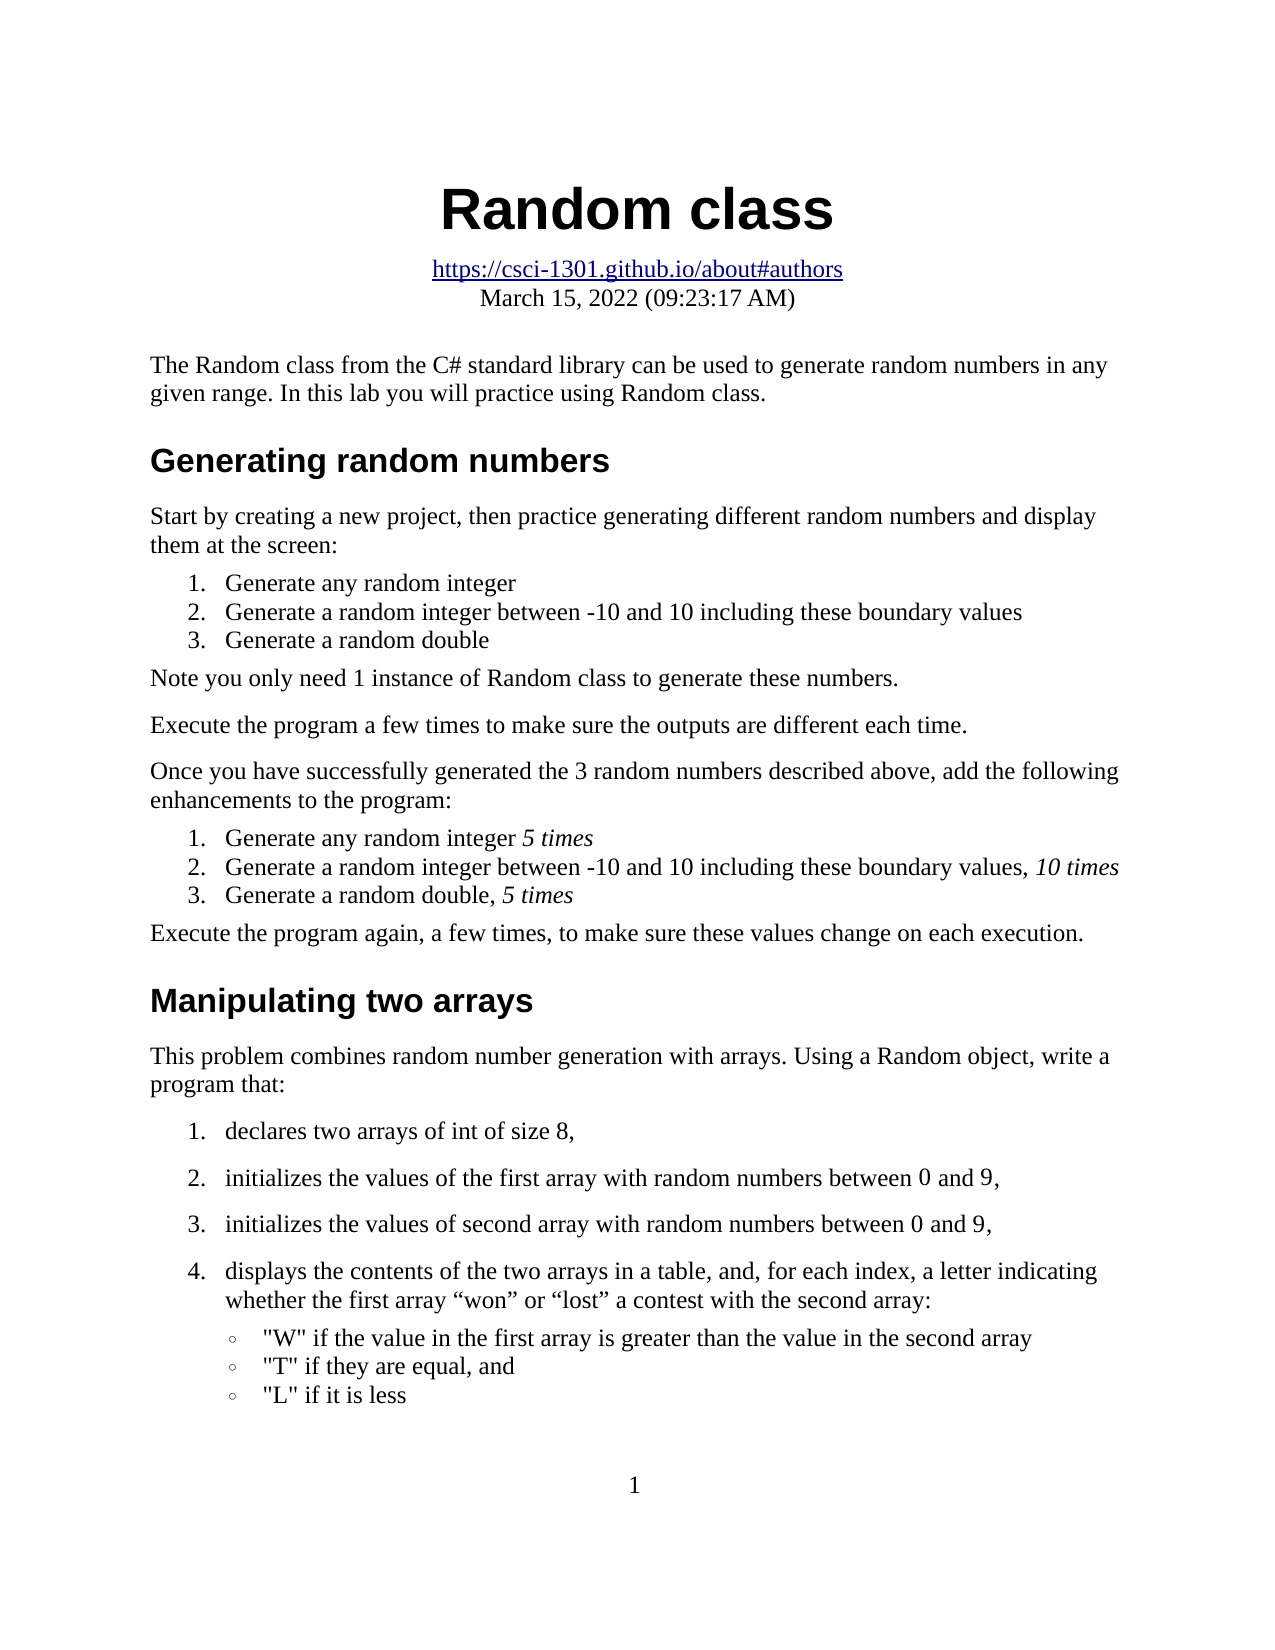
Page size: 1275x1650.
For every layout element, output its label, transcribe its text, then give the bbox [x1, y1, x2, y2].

list Generate a random double, 5 times [187, 880, 1125, 909]
list Generate any random integer [187, 568, 1125, 597]
list displays the contents of the two arrays in a table, and, for each index, a letter indicating whether the first array “won” or “lost” a contest with the second array: [187, 1256, 1125, 1314]
title Random class [150, 175, 1125, 242]
text Once you have successfully generated the 3 random numbers described above, add the following enhancements to the program: [150, 756, 1125, 814]
list "T" if they are equal, and [225, 1351, 1125, 1380]
list Generate any random integer 5 times [187, 823, 1125, 852]
text Execute the program a few times to make sure the outputs are different each time. [150, 710, 1125, 738]
list Generate a random double [187, 625, 1125, 654]
subtitle Manipulating two arrays [150, 981, 1125, 1019]
text Execute the program again, a few times, to make sure these values change on each execution. [150, 918, 1125, 947]
text March 15, 2022 (09:23:17 AM) [150, 283, 1125, 312]
text The Random class from the C# standard library can be used to generate random numbers in any given range. In this lab you will practice using Random class. [150, 350, 1125, 407]
text This problem combines random number generation with arrays. Using a Random object, write a program that: [150, 1041, 1125, 1098]
subtitle Generating random numbers [150, 441, 1125, 480]
list Generate a random integer between -10 and 10 including these boundary values [187, 597, 1125, 625]
list initializes the values of second array with random numbers between and , [187, 1209, 1125, 1238]
text Note you only need 1 instance of Random class to generate these numbers. [150, 663, 1125, 692]
list declares two arrays of int of size 8, [187, 1116, 1125, 1145]
list "W" if the value in the first array is greater than the value in the second array [225, 1323, 1125, 1351]
list initializes the values of the first array with random numbers between and , [187, 1163, 1125, 1192]
list "L" if it is less [225, 1380, 1125, 1409]
text https://csci-1301.github.io/about#authors [150, 254, 1125, 283]
list Generate a random integer between -10 and 10 including these boundary values, 10 times [187, 852, 1125, 880]
text Start by creating a new project, then practice generating different random numbers and display them at the screen: [150, 501, 1125, 559]
